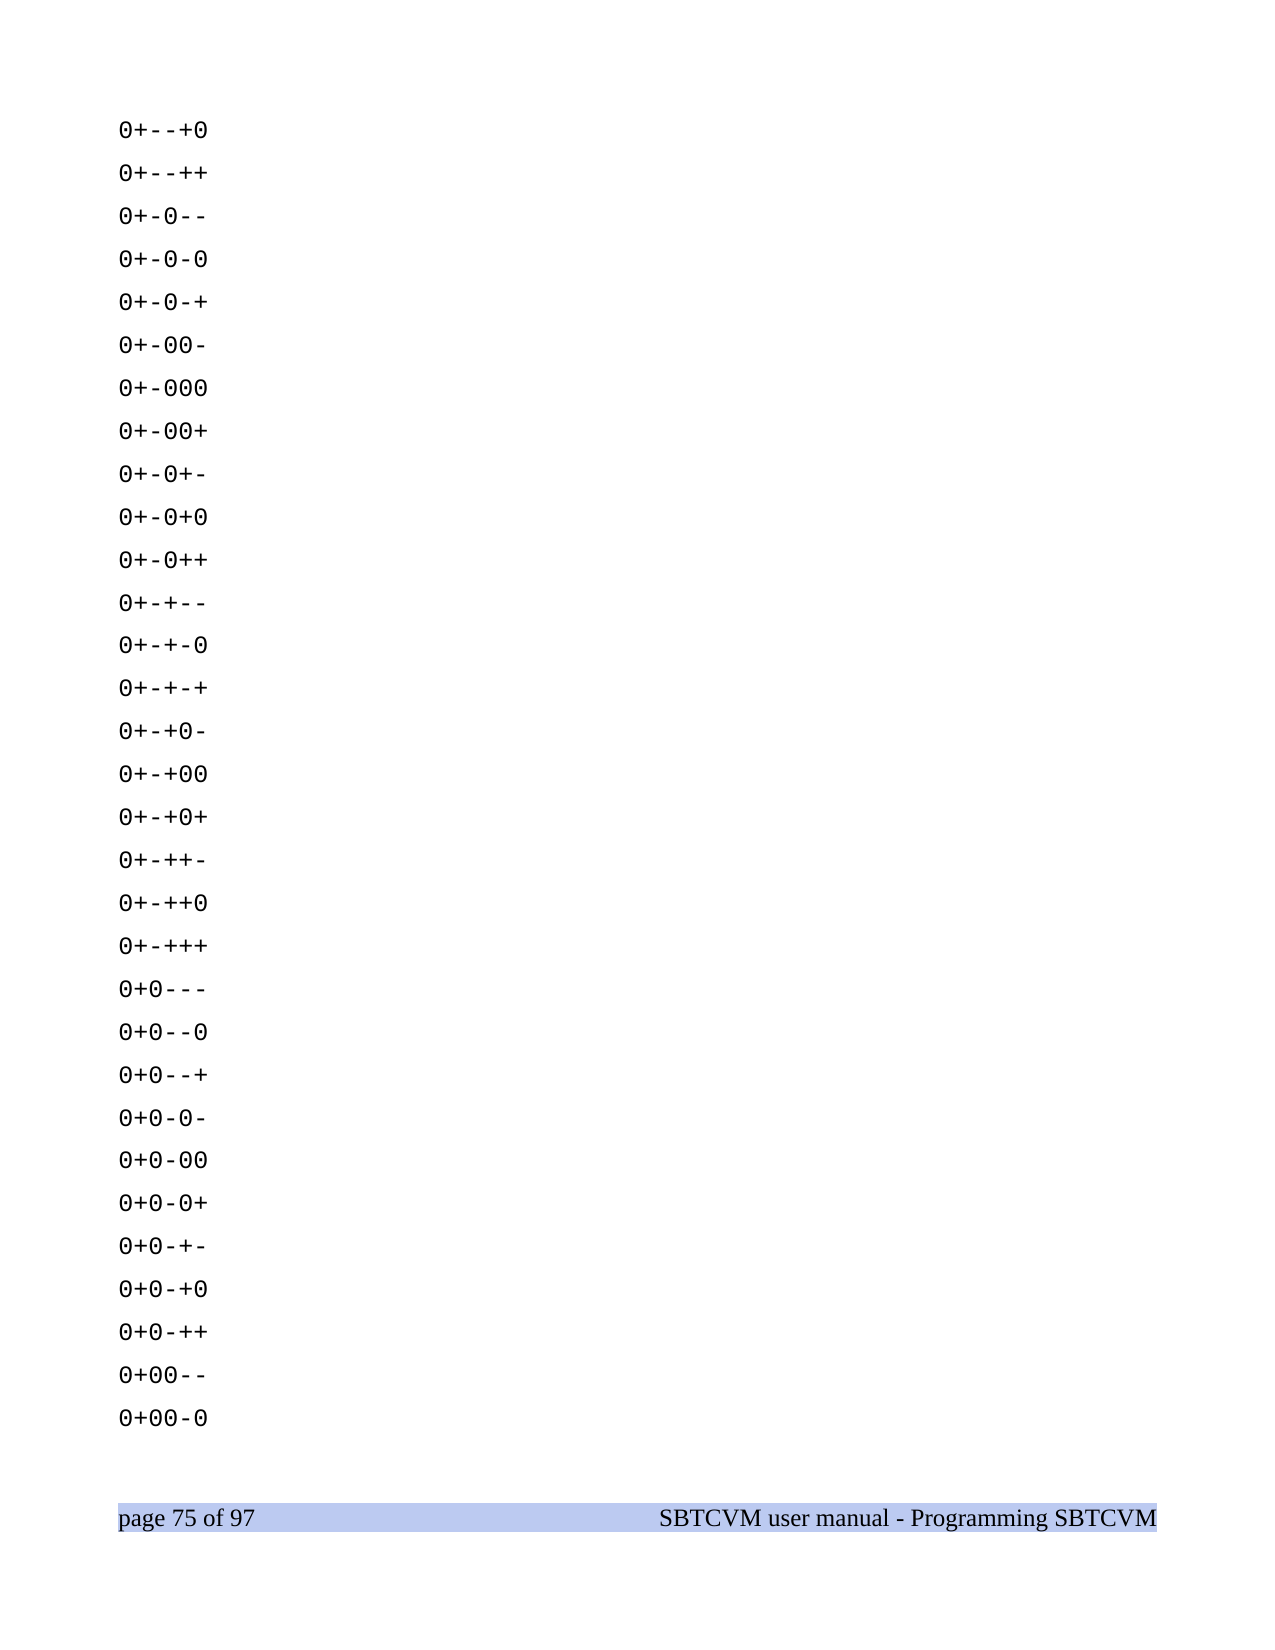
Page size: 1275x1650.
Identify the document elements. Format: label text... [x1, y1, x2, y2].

text 0+-+-+ [118, 676, 1157, 704]
text 0+-0-+ [118, 290, 1157, 318]
text 0+-0+- [118, 461, 1157, 490]
text 0+0-0+ [118, 1191, 1157, 1219]
text 0+0-0- [118, 1105, 1157, 1133]
text 0+0-00 [118, 1148, 1157, 1176]
text 0+0--+ [118, 1062, 1157, 1091]
text 0+-000 [118, 376, 1157, 404]
text 0+0-+- [118, 1234, 1157, 1262]
text 0+00-0 [118, 1406, 1157, 1434]
text 0+-+0+ [118, 805, 1157, 833]
text 0+0--0 [118, 1019, 1157, 1048]
text 0+-+00 [118, 762, 1157, 790]
text 0+-0+0 [118, 504, 1157, 533]
text 0+-0-0 [118, 247, 1157, 275]
text 0+-+++ [118, 933, 1157, 962]
text 0+--++ [118, 161, 1157, 189]
text 0+-0-- [118, 204, 1157, 232]
text 0+--+0 [118, 118, 1157, 146]
text 0+-0++ [118, 547, 1157, 576]
text 0+0--- [118, 976, 1157, 1005]
text 0+-++0 [118, 891, 1157, 919]
text 0+-+0- [118, 719, 1157, 747]
text 0+-+-0 [118, 633, 1157, 661]
text 0+-++- [118, 848, 1157, 876]
text 0+00-- [118, 1363, 1157, 1391]
text 0+-00+ [118, 418, 1157, 447]
text 0+-00- [118, 333, 1157, 361]
text 0+0-+0 [118, 1277, 1157, 1305]
text 0+0-++ [118, 1320, 1157, 1348]
text 0+-+-- [118, 590, 1157, 618]
